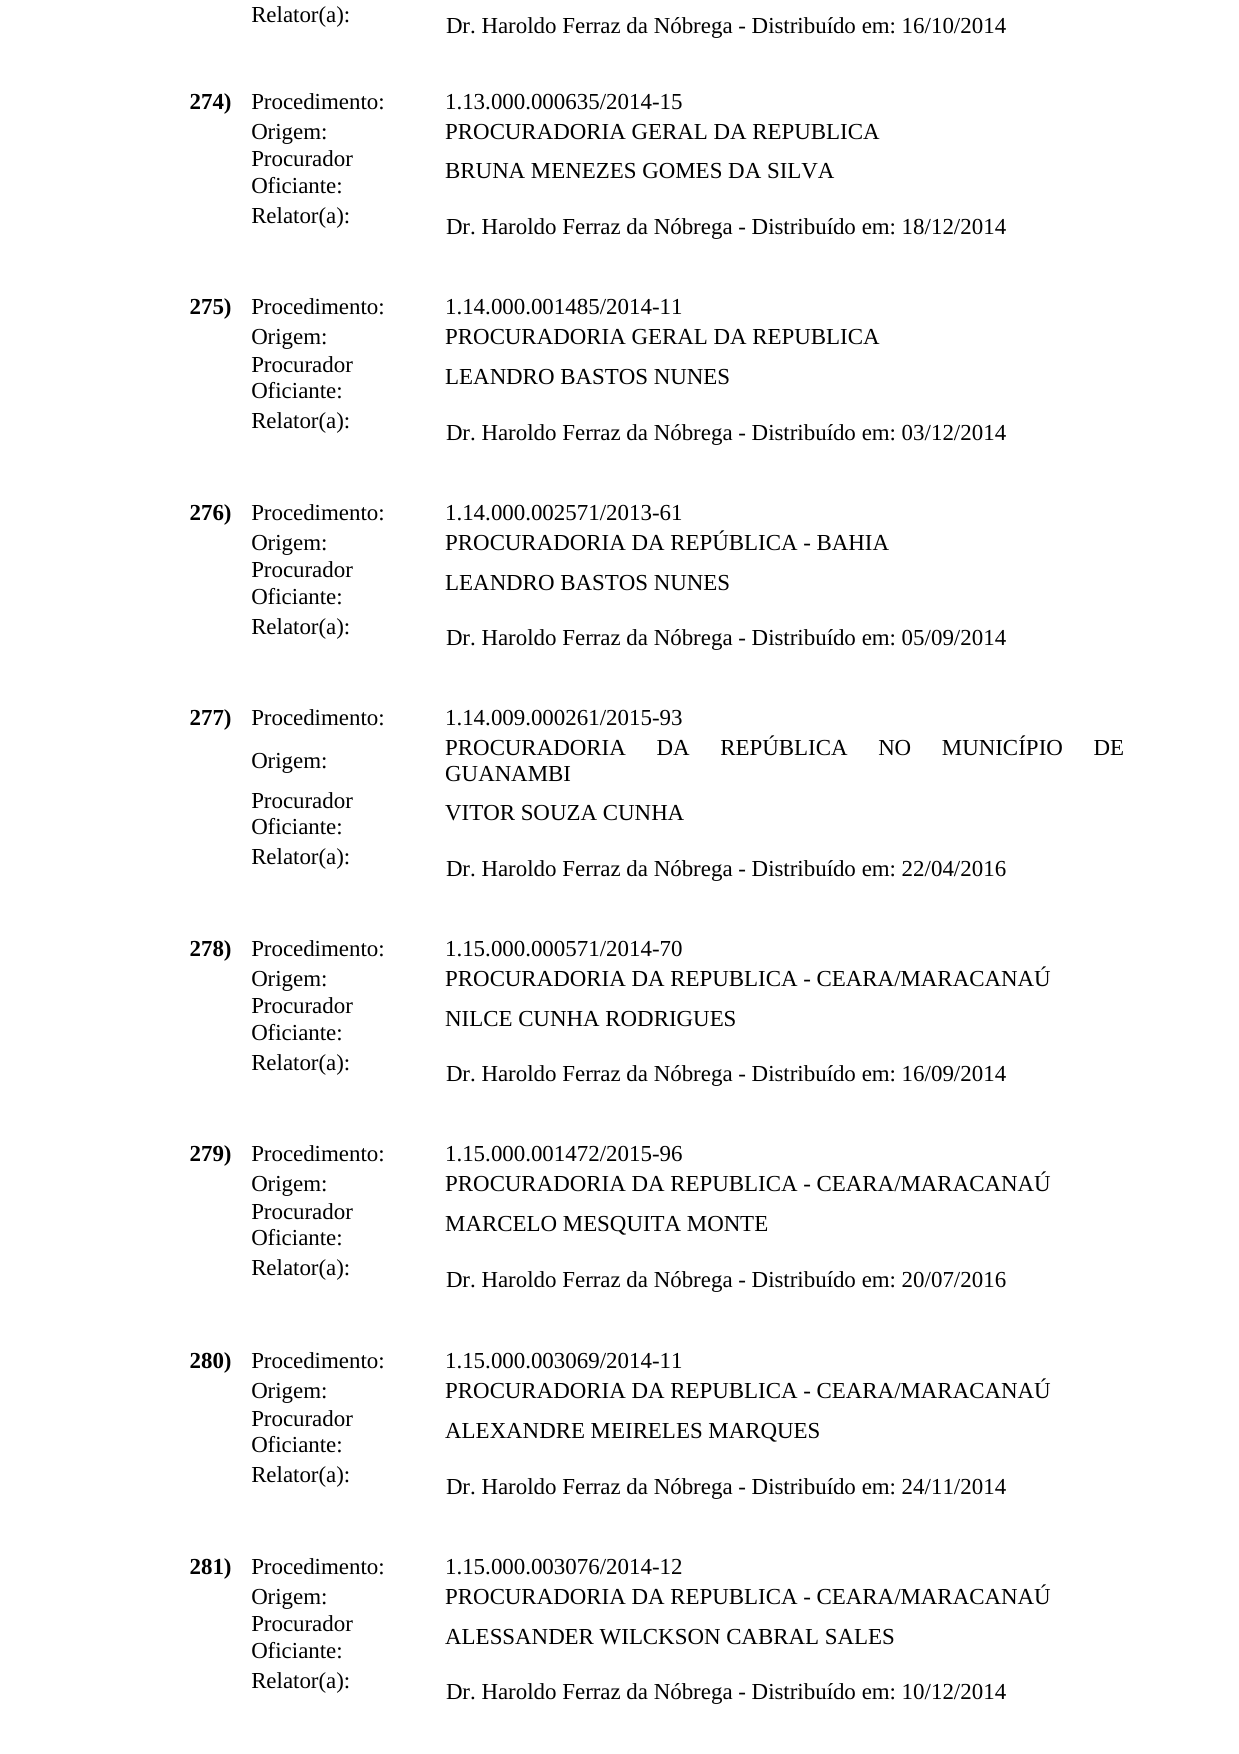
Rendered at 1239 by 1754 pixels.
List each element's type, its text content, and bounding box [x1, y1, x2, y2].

table_cell [189, 1253, 251, 1307]
table_cell [1125, 1346, 1239, 1375]
table_cell LEANDRO BASTOS NUNES [445, 351, 1124, 402]
table_header Relator(a): [251, 842, 446, 871]
table_header Relator(a): [251, 1460, 446, 1489]
table_header Dr. Haroldo Ferraz da Nóbrega - Distribuído em: 16/09/2014 [446, 1048, 1122, 1099]
table_cell [0, 145, 189, 196]
table_cell 1.15.000.003069/2014-11 [445, 1346, 1124, 1375]
table_header Dr. Haroldo Ferraz da Nóbrega - Distribuído em: 10/12/2014 [446, 1666, 1122, 1717]
table_cell MARCELO MESQUITA MONTE [445, 1198, 1124, 1249]
table_cell Procedimento: [251, 703, 445, 732]
table_cell [1125, 201, 1239, 255]
table_cell [189, 1198, 251, 1249]
table_cell [189, 1376, 251, 1405]
table_cell NILCE CUNHA RODRIGUES [445, 992, 1124, 1043]
table_header [445, 1307, 1124, 1346]
table_cell [0, 992, 189, 1043]
table_cell [1125, 292, 1239, 321]
table_cell VITOR SOUZA CUNHA [445, 787, 1124, 838]
table_cell [189, 992, 251, 1043]
table_cell Procurador Oficiante: [251, 556, 445, 609]
table_cell Origem: [251, 1376, 445, 1405]
table_cell [251, 1282, 446, 1304]
table_cell [1125, 934, 1239, 962]
table_header Dr. Haroldo Ferraz da Nóbrega - Distribuído em: 24/11/2014 [446, 1460, 1122, 1511]
table_cell [1125, 1253, 1239, 1307]
table_header Dr. Haroldo Ferraz da Nóbrega - Distribuído em: 20/07/2016 [446, 1253, 1122, 1304]
table_cell [0, 1514, 189, 1552]
table_cell [1125, 1610, 1239, 1661]
table_cell [1125, 1376, 1239, 1405]
table_cell [1125, 787, 1239, 838]
table_cell [0, 896, 189, 934]
table_cell [1125, 498, 1239, 526]
table_cell [445, 1514, 1124, 1552]
table_cell Procedimento: [251, 498, 445, 526]
table_cell Origem: [251, 1582, 445, 1610]
table_cell [0, 255, 189, 292]
table_cell [251, 201, 1124, 255]
table_cell [189, 1102, 251, 1139]
table_cell [189, 351, 251, 402]
table_cell [251, 640, 446, 663]
table_cell Procurador Oficiante: [251, 1198, 445, 1250]
table_header Relator(a): [251, 0, 446, 28]
table_cell [251, 1048, 1124, 1102]
table_cell [0, 556, 189, 607]
table_cell Procedimento: [251, 292, 445, 321]
table_cell 1.15.000.001472/2015-96 [445, 1139, 1124, 1168]
table_cell Origem: [251, 528, 445, 556]
table_cell [0, 1169, 189, 1198]
table_header Relator(a): [251, 1666, 446, 1694]
table_cell [1125, 992, 1239, 1043]
table_cell LEANDRO BASTOS NUNES [445, 556, 1124, 607]
table_cell 1.13.000.000635/2014-15 [445, 87, 1124, 115]
table_cell [189, 1169, 251, 1198]
table_cell [0, 1376, 189, 1405]
table_cell [0, 1198, 189, 1249]
table_cell [0, 498, 189, 526]
table_cell 281) [189, 1552, 251, 1580]
table_cell [251, 29, 446, 51]
table_cell [251, 0, 1124, 54]
table_cell [251, 1666, 1124, 1720]
table_cell Origem: [251, 964, 445, 992]
table_header [0, 54, 189, 87]
table_cell [1125, 612, 1239, 666]
table_cell [1125, 1198, 1239, 1249]
table_cell [0, 612, 189, 666]
table_cell [0, 1405, 189, 1456]
table_cell Procedimento: [251, 1139, 445, 1168]
table_cell [1125, 1169, 1239, 1198]
table_cell [251, 1076, 446, 1099]
table_cell [0, 1610, 189, 1661]
table_cell [1125, 1048, 1239, 1102]
table_cell Procurador Oficiante: [251, 351, 445, 403]
table_cell 1.14.000.001485/2014-11 [445, 292, 1124, 321]
table_header [1125, 54, 1239, 87]
table_cell [189, 145, 251, 196]
table_header Relator(a): [251, 201, 446, 229]
table_cell [0, 201, 189, 255]
table_header Dr. Haroldo Ferraz da Nóbrega - Distribuído em: 18/12/2014 [446, 201, 1122, 252]
table_cell [0, 666, 189, 703]
table_cell [0, 292, 189, 321]
table_header [0, 1307, 189, 1346]
table_cell [1125, 1514, 1239, 1552]
table_cell [0, 0, 189, 54]
table_header [445, 54, 1124, 87]
table_cell Origem: [251, 733, 445, 787]
table_cell [0, 1346, 189, 1375]
table_cell 276) [189, 498, 251, 526]
table_cell [189, 0, 251, 54]
table_cell [0, 1253, 189, 1307]
table_cell Procurador Oficiante: [251, 787, 445, 839]
table_cell [0, 117, 189, 145]
table_cell [0, 733, 189, 787]
table_cell [1125, 842, 1239, 896]
table_cell 274) [189, 87, 251, 115]
table_cell [189, 1582, 251, 1610]
table_cell [189, 1666, 251, 1720]
table_cell Procurador Oficiante: [251, 1610, 445, 1663]
table_cell [1125, 460, 1239, 498]
table_cell [251, 255, 445, 292]
table_cell Origem: [251, 117, 445, 145]
table_cell [0, 1552, 189, 1580]
table_cell [0, 87, 189, 115]
table_cell [1125, 1666, 1239, 1720]
table_cell Procedimento: [251, 1346, 445, 1375]
table_cell [445, 1102, 1124, 1139]
table_cell [0, 1139, 189, 1168]
table_cell [189, 964, 251, 992]
table_cell 275) [189, 292, 251, 321]
table_cell [251, 406, 1124, 460]
table_cell [0, 406, 189, 460]
table_cell [189, 556, 251, 607]
table_cell [189, 322, 251, 351]
table_cell [1125, 255, 1239, 292]
table_cell [1125, 87, 1239, 115]
table_cell [1125, 322, 1239, 351]
table_cell [0, 964, 189, 992]
table_cell [189, 460, 251, 498]
table_header Dr. Haroldo Ferraz da Nóbrega - Distribuído em: 16/10/2014 [446, 0, 1122, 51]
table_cell [0, 842, 189, 896]
table_cell 1.15.000.003076/2014-12 [445, 1552, 1124, 1580]
table_cell PROCURADORIA GERAL DA REPUBLICA [445, 322, 1124, 351]
table_cell [1125, 0, 1239, 54]
table_cell [1125, 896, 1239, 934]
table_cell 1.14.000.002571/2013-61 [445, 498, 1124, 526]
table_cell [189, 1610, 251, 1661]
table_header [251, 54, 445, 87]
table_cell [1125, 1552, 1239, 1580]
table_cell [0, 322, 189, 351]
table_cell PROCURADORIA GERAL DA REPUBLICA [445, 117, 1124, 145]
table_cell [1125, 1139, 1239, 1168]
table_header Relator(a): [251, 1253, 446, 1282]
table_cell Procedimento: [251, 87, 445, 115]
table_cell 280) [189, 1346, 251, 1375]
table_cell [0, 528, 189, 556]
table_cell [1125, 703, 1239, 732]
table_cell [1125, 733, 1239, 787]
table_cell [251, 896, 445, 934]
table_header [1125, 1307, 1239, 1346]
table_cell [251, 842, 1124, 896]
table_cell ALEXANDRE MEIRELES MARQUES [445, 1405, 1124, 1456]
table_cell 1.14.009.000261/2015-93 [445, 703, 1124, 732]
table_cell [0, 1048, 189, 1102]
table_cell [189, 666, 251, 703]
table_cell [251, 229, 446, 252]
table_cell Procurador Oficiante: [251, 1405, 445, 1457]
table_cell [1125, 145, 1239, 196]
table_cell [251, 435, 446, 457]
table_cell [1125, 1460, 1239, 1514]
table_cell [251, 1695, 446, 1717]
table_cell Procurador Oficiante: [251, 992, 445, 1045]
table_cell [1125, 556, 1239, 607]
table_cell [1125, 1102, 1239, 1139]
table_cell PROCURADORIA DA REPÚBLICA - BAHIA [445, 528, 1124, 556]
table_cell PROCURADORIA DA REPÚBLICA NO MUNICÍPIO DE GUANAMBI [445, 733, 1124, 787]
table_cell [189, 612, 251, 666]
table_cell [0, 1460, 189, 1514]
table_cell PROCURADORIA DA REPUBLICA - CEARA/MARACANAÚ [445, 1582, 1124, 1610]
table_cell [189, 406, 251, 460]
table_cell Origem: [251, 322, 445, 351]
table_cell [251, 460, 445, 498]
table_cell [1125, 351, 1239, 402]
table_cell [189, 787, 251, 838]
table_cell [251, 1489, 446, 1511]
table_cell [251, 612, 1124, 666]
table_header [189, 1307, 251, 1346]
table_cell [189, 528, 251, 556]
table_cell [251, 1253, 1124, 1307]
table_cell [189, 1405, 251, 1456]
table_cell 1.15.000.000571/2014-70 [445, 934, 1124, 962]
table_cell ALESSANDER WILCKSON CABRAL SALES [445, 1610, 1124, 1661]
table_cell [445, 255, 1124, 292]
table_cell BRUNA MENEZES GOMES DA SILVA [445, 145, 1124, 196]
table_cell [251, 1460, 1124, 1514]
table_cell [189, 1514, 251, 1552]
table_cell [0, 460, 189, 498]
table_cell [1125, 528, 1239, 556]
table_cell [189, 117, 251, 145]
table_cell [189, 1048, 251, 1102]
table_header [189, 54, 251, 87]
table_cell [1125, 964, 1239, 992]
table_cell 277) [189, 703, 251, 732]
table_cell [189, 255, 251, 292]
table_header Dr. Haroldo Ferraz da Nóbrega - Distribuído em: 05/09/2014 [446, 612, 1122, 663]
table_cell [0, 1666, 189, 1720]
table_cell [189, 1460, 251, 1514]
table_cell [0, 1582, 189, 1610]
table_cell [251, 1514, 445, 1552]
table_cell [445, 896, 1124, 934]
table_cell [1125, 117, 1239, 145]
table_cell [445, 460, 1124, 498]
table_cell [189, 733, 251, 787]
table_cell [251, 871, 446, 893]
table_cell 278) [189, 934, 251, 962]
table_header Relator(a): [251, 1048, 446, 1076]
table_cell [1125, 406, 1239, 460]
table_cell [445, 666, 1124, 703]
table_cell [0, 1102, 189, 1139]
table_cell Procedimento: [251, 1552, 445, 1580]
table_cell PROCURADORIA DA REPUBLICA - CEARA/MARACANAÚ [445, 964, 1124, 992]
table_header Dr. Haroldo Ferraz da Nóbrega - Distribuído em: 03/12/2014 [446, 406, 1122, 457]
table_cell Origem: [251, 1169, 445, 1198]
table_cell [1125, 1582, 1239, 1610]
table_cell [0, 787, 189, 838]
table_header [251, 1307, 445, 1346]
table_cell [189, 896, 251, 934]
table_cell [189, 201, 251, 255]
table_cell [0, 351, 189, 402]
table_cell 279) [189, 1139, 251, 1168]
table_header Relator(a): [251, 612, 446, 640]
table_cell Procedimento: [251, 934, 445, 962]
table_cell Procurador Oficiante: [251, 145, 445, 198]
table_cell [1125, 1405, 1239, 1456]
table_cell [1125, 666, 1239, 703]
table_cell [251, 666, 445, 703]
table_cell [0, 703, 189, 732]
table_cell PROCURADORIA DA REPUBLICA - CEARA/MARACANAÚ [445, 1169, 1124, 1198]
table_cell PROCURADORIA DA REPUBLICA - CEARA/MARACANAÚ [445, 1376, 1124, 1405]
table_cell [189, 842, 251, 896]
table_header Relator(a): [251, 406, 446, 435]
table_cell [0, 934, 189, 962]
table_cell [251, 1102, 445, 1139]
table_header Dr. Haroldo Ferraz da Nóbrega - Distribuído em: 22/04/2016 [446, 842, 1122, 893]
